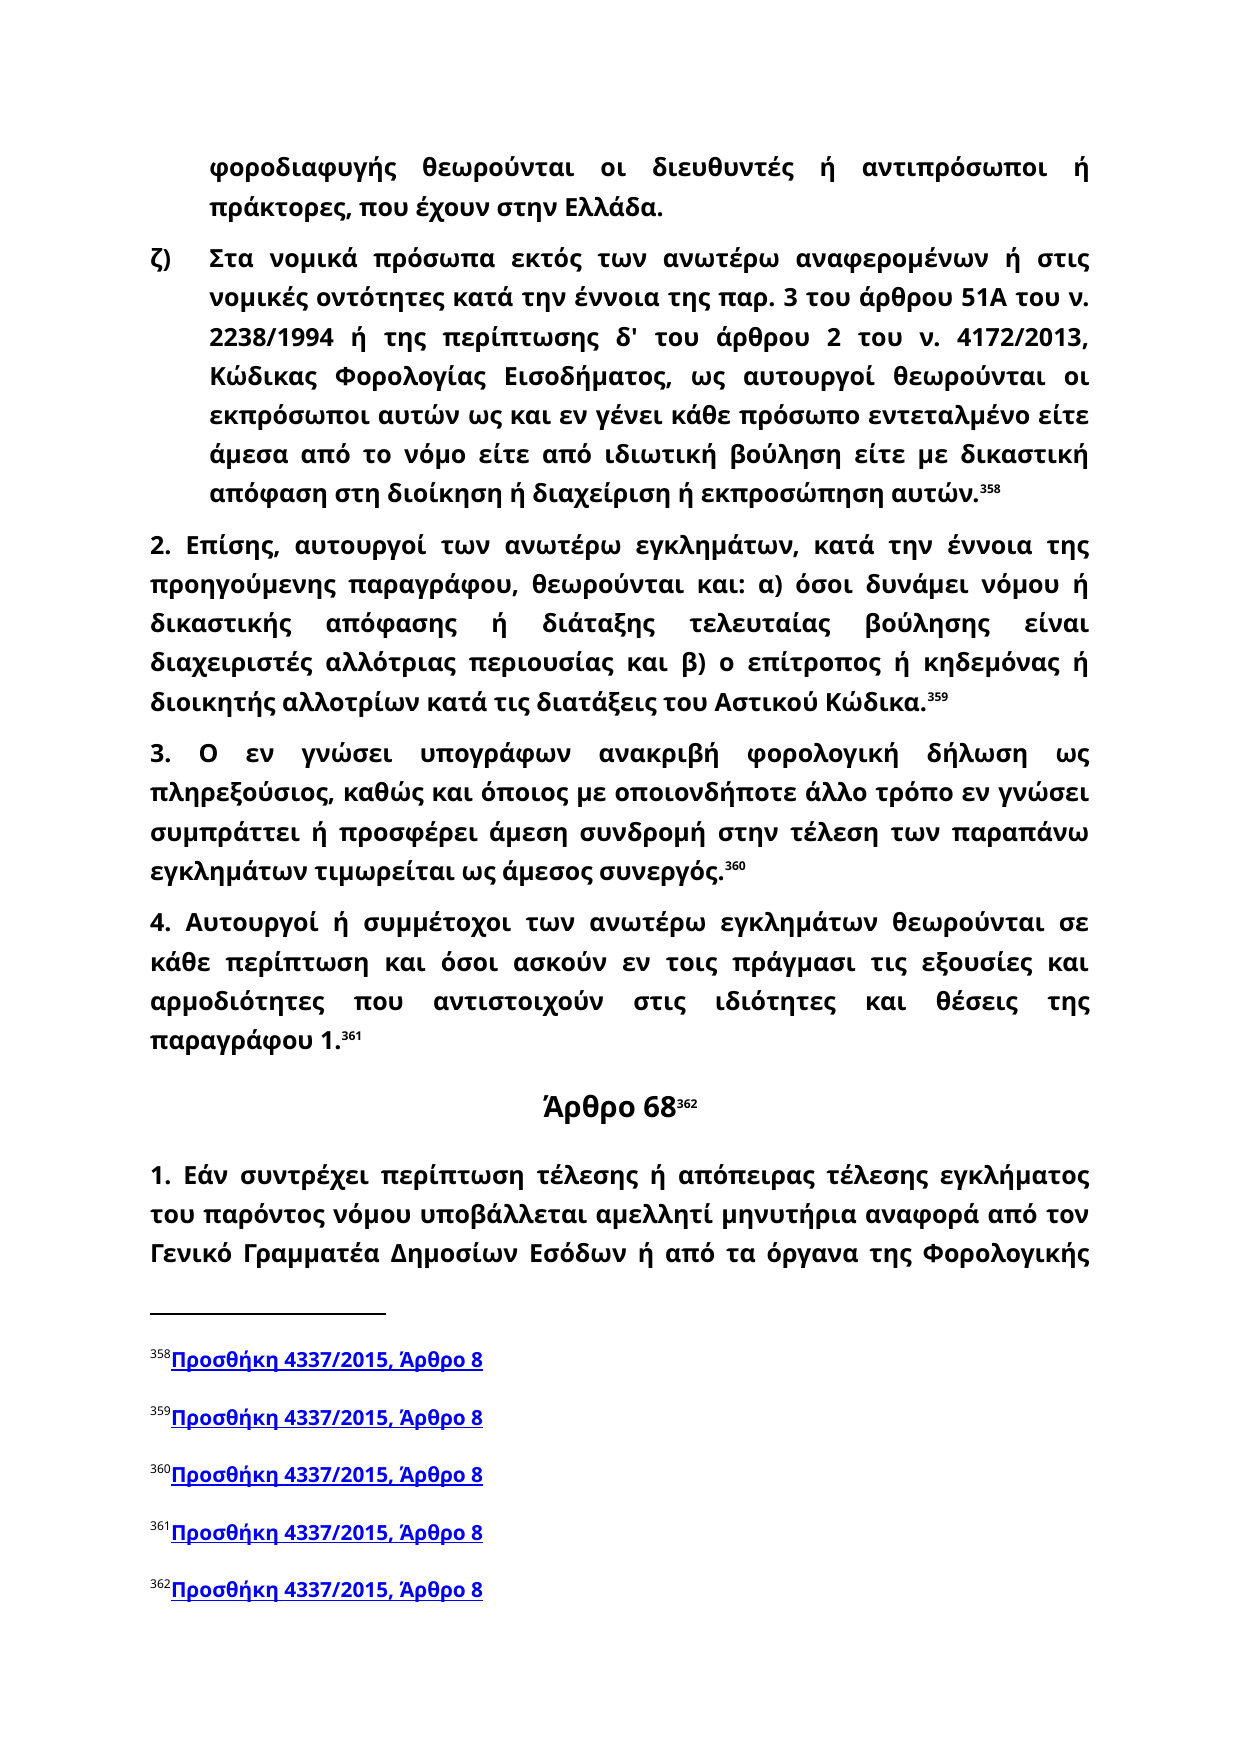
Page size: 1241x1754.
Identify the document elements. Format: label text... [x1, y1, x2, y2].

text Προσθήκη 4337/2015, Άρθρο 8 [150, 1345, 1090, 1373]
list ζ) Στα νομικά πρόσωπα εκτός των ανωτέρω αναφερομένων ή στις νομικές οντότητες κατά την έννοια της παρ. 3 του άρθρου 51Α του ν. 2238/1994 ή της περίπτωσης δ' του άρθρου 2 του ν. 4172/2013, Κώδικας Φορολογίας Εισοδήματος, ως αυτουργοί θεωρούνται οι εκπρόσωποι αυτών ως και εν γένει κάθε πρόσωπο εντεταλμένο είτε άμεσα από το νόμο είτε από ιδιωτική βούληση είτε με δικαστική απόφαση στη διοίκηση ή διαχείριση ή εκπροσώπηση αυτών. [150, 241, 1090, 510]
text Προσθήκη 4337/2015, Άρθρο 8 [150, 1518, 1090, 1546]
text 4. Αυτουργοί ή συμμέτοχοι των ανωτέρω εγκλημάτων θεωρούνται σε κάθε περίπτωση και όσοι ασκούν εν τοις πράγμασι τις εξουσίες και αρμοδιότητες που αντιστοιχούν στις ιδιότητες και θέσεις της παραγράφου 1. [150, 905, 1090, 1057]
text Προσθήκη 4337/2015, Άρθρο 8 [150, 1460, 1090, 1489]
text Προσθήκη 4337/2015, Άρθρο 8 [150, 1403, 1090, 1431]
subtitle Άρθρο 68 [150, 1087, 1090, 1126]
text 2. Επίσης, αυτουργοί των ανωτέρω εγκλημάτων, κατά την έννοια της προηγούμενης παραγράφου, θεωρούνται και: α) όσοι δυνάμει νόμου ή δικαστικής απόφασης ή διάταξης τελευταίας βούλησης είναι διαχειριστές αλλότριας περιουσίας και β) ο επίτροπος ή κηδεμόνας ή διοικητής αλλοτρίων κατά τις διατάξεις του Αστικού Κώδικα. [150, 527, 1090, 718]
text Προσθήκη 4337/2015, Άρθρο 8 [150, 1576, 1090, 1604]
text 3. Ο εν γνώσει υπογράφων ανακριβή φορολογική δήλωση ως πληρεξούσιος, καθώς και όποιος με οποιονδήποτε άλλο τρόπο εν γνώσει συμπράττει ή προσφέρει άμεση συνδρομή στην τέλεση των παραπάνω εγκλημάτων τιμωρείται ως άμεσος συνεργός. [150, 736, 1090, 887]
text 1. Εάν συντρέχει περίπτωση τέλεσης ή απόπειρας τέλεσης εγκλήματος του παρόντος νόμου υποβάλλεται αμελλητί μηνυτήρια αναφορά από τον Γενικό Γραμματέα Δημοσίων Εσόδων ή από τα όργανα της Φορολογικής [150, 1157, 1090, 1270]
list φοροδιαφυγής θεωρούνται οι διευθυντές ή αντιπρόσωποι ή πράκτορες, που έχουν στην Ελλάδα. [150, 150, 1090, 223]
